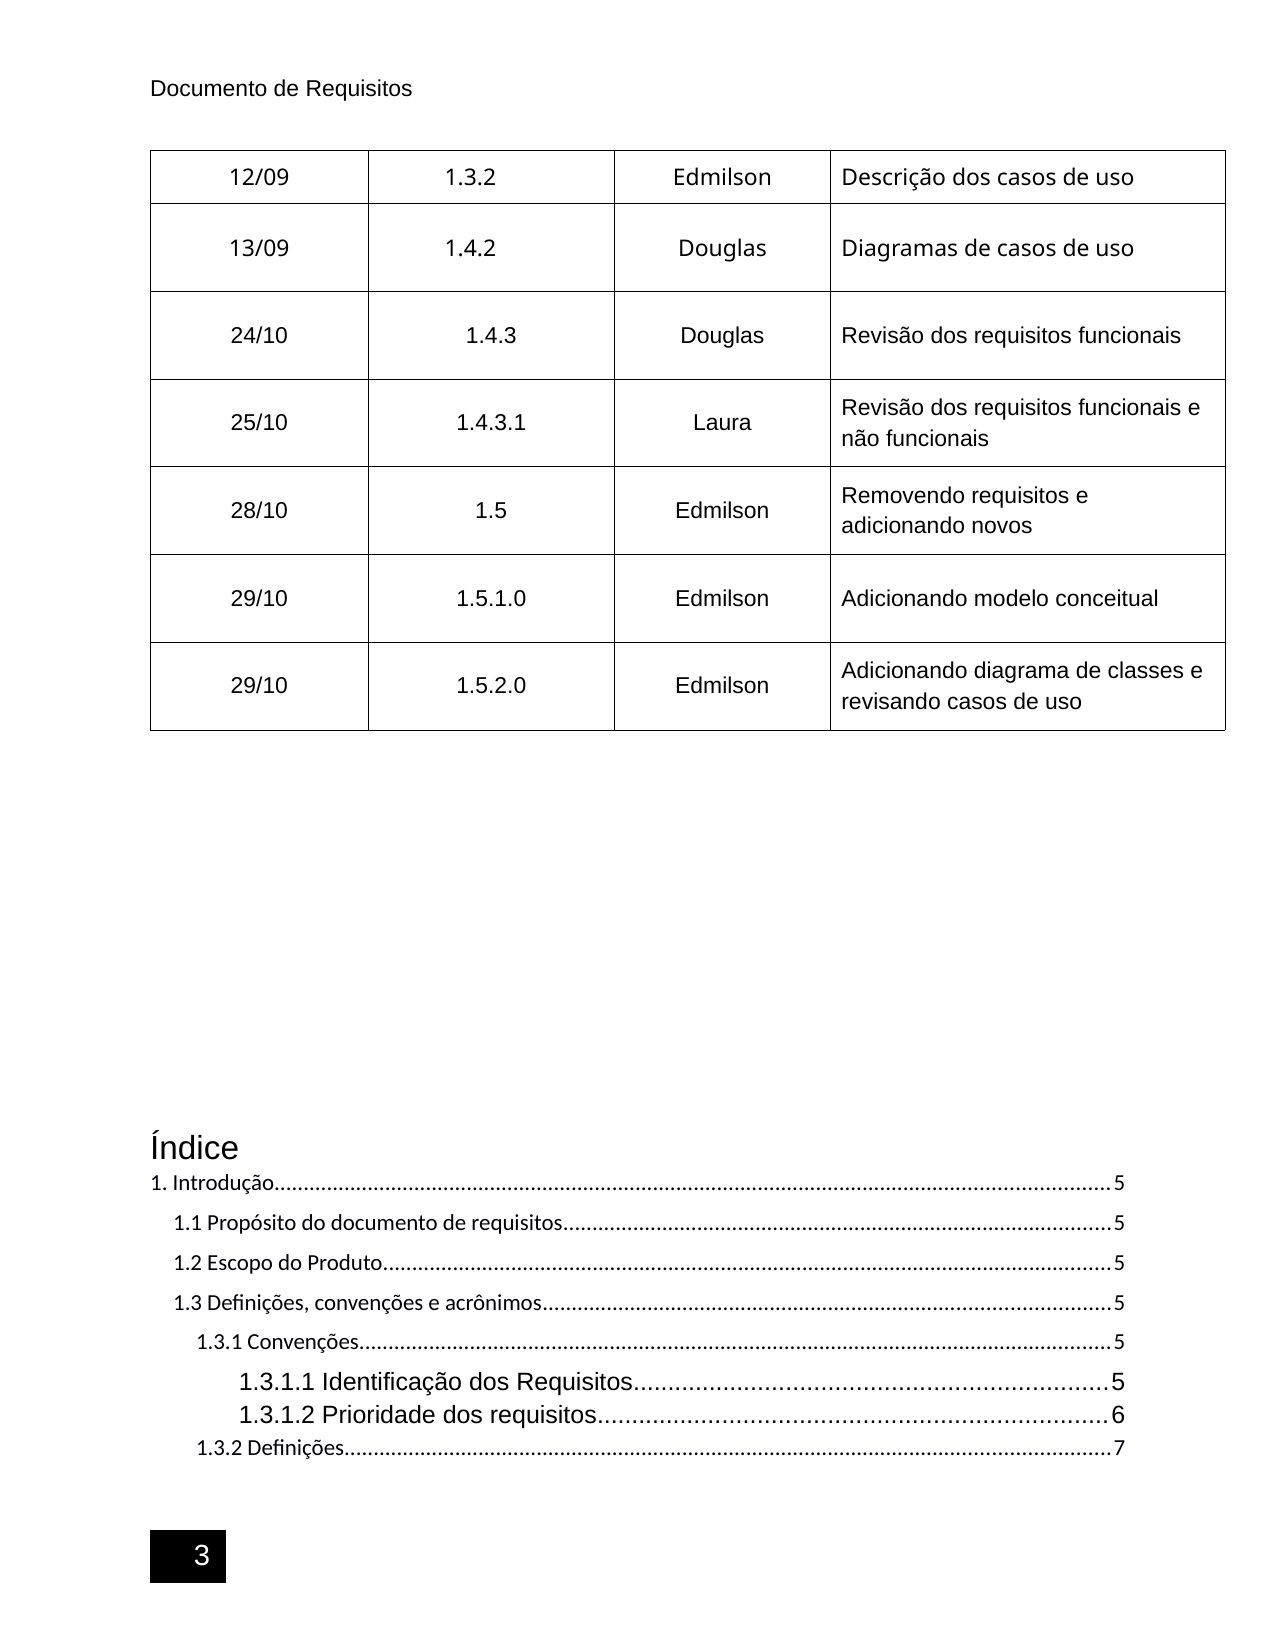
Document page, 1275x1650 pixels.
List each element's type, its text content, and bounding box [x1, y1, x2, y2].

table_cell 28/10 [151, 467, 368, 554]
subtitle Índice [150, 1128, 1125, 1166]
text 1.1 Propósito do documento de requisitos 5 [173, 1208, 1125, 1236]
table_cell 1.5.1.0 [369, 555, 614, 642]
text 1.3.2 Definições 7 [196, 1433, 1125, 1461]
table_cell Laura [615, 380, 830, 466]
table_cell 13/09 [151, 204, 368, 291]
table_cell Edmilson [615, 555, 830, 642]
table_cell 24/10 [151, 292, 368, 379]
table_cell Diagramas de casos de uso [831, 204, 1225, 291]
table_cell Douglas [615, 204, 830, 291]
text 1.3.1.1 Identificação dos Requisitos 5 [238, 1367, 1125, 1396]
table_cell 1.4.2 [369, 204, 614, 291]
table_cell Adicionando diagrama de classes e revisando casos de uso [831, 643, 1225, 729]
table_cell 1.3.2 [369, 151, 614, 203]
table_cell Descrição dos casos de uso [831, 151, 1225, 203]
text 1. Introdução 5 [150, 1168, 1125, 1196]
table_cell Edmilson [615, 467, 830, 554]
text 1.3 Definições, convenções e acrônimos 5 [173, 1288, 1125, 1316]
table_cell 29/10 [151, 555, 368, 642]
table_cell Revisão dos requisitos funcionais [831, 292, 1225, 379]
table_cell 1.4.3.1 [369, 380, 614, 466]
table_cell Edmilson [615, 643, 830, 729]
table_cell Edmilson [615, 151, 830, 203]
table_cell 25/10 [151, 380, 368, 466]
table_cell 1.5 [369, 467, 614, 554]
table_cell 29/10 [151, 643, 368, 729]
table_cell Revisão dos requisitos funcionais e não funcionais [831, 380, 1225, 466]
text 1.3.1 Convenções 5 [196, 1327, 1125, 1355]
table_cell 12/09 [151, 151, 368, 203]
table_cell 1.5.2.0 [369, 643, 614, 729]
table_cell Douglas [615, 292, 830, 379]
table_cell Adicionando modelo conceitual [831, 555, 1225, 642]
table_cell 1.4.3 [369, 292, 614, 379]
text 1.3.1.2 Prioridade dos requisitos 6 [238, 1400, 1125, 1429]
table_cell Removendo requisitos e adicionando novos [831, 467, 1225, 554]
text 1.2 Escopo do Produto 5 [173, 1248, 1125, 1276]
